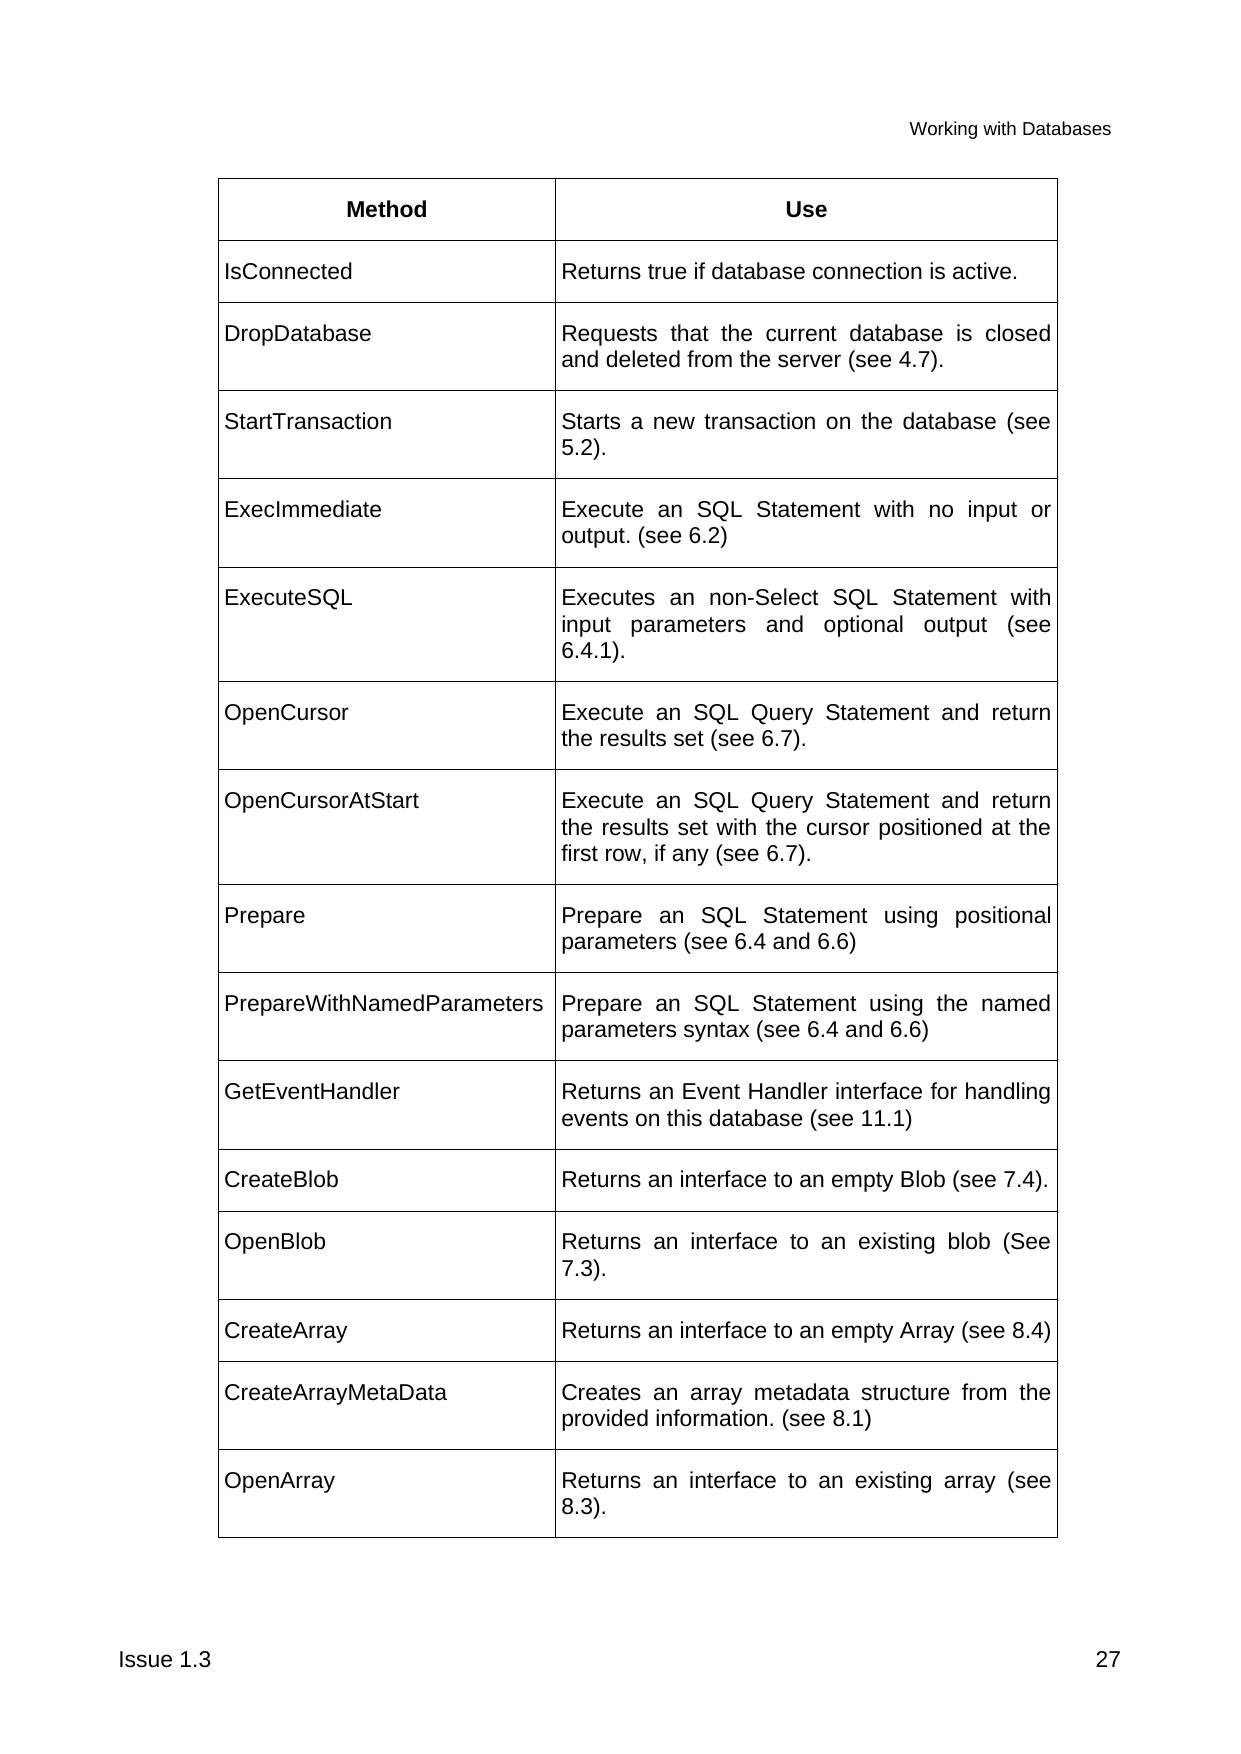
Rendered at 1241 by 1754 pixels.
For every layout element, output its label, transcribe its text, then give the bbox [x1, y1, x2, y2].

table_cell OpenCursor [219, 682, 555, 769]
table_cell Creates an array metadata structure from the provided information. (see 8.1) [556, 1362, 1057, 1449]
table_cell Starts a new transaction on the database (see 5.2). [556, 391, 1057, 478]
table_cell DropDatabase [219, 303, 555, 390]
table_cell ExecuteSQL [219, 568, 555, 681]
table_cell ExecImmediate [219, 479, 555, 567]
table_cell Execute an SQL Query Statement and return the results set (see 6.7). [556, 682, 1057, 769]
table_cell Returns an interface to an empty Blob (see 7.4). [556, 1150, 1057, 1211]
table_cell OpenBlob [219, 1212, 555, 1299]
table_cell Prepare an SQL Statement using positional parameters (see 6.4 and 6.6) [556, 885, 1057, 972]
table_cell IsConnected [219, 241, 555, 302]
table_cell Prepare an SQL Statement using the named parameters syntax (see 6.4 and 6.6) [556, 973, 1057, 1060]
table_cell CreateArrayMetaData [219, 1362, 555, 1449]
table_cell Execute an SQL Query Statement and return the results set with the cursor positioned at the first row, if any (see 6.7). [556, 770, 1057, 884]
table_cell GetEventHandler [219, 1061, 555, 1149]
table_cell Returns true if database connection is active. [556, 241, 1057, 302]
table_cell Executes an non-Select SQL Statement with input parameters and optional output (see 6.4.1). [556, 568, 1057, 681]
table_cell Returns an interface to an existing blob (See 7.3). [556, 1212, 1057, 1299]
table_cell Requests that the current database is closed and deleted from the server (see 4.7). [556, 303, 1057, 390]
table_cell CreateArray [219, 1300, 555, 1361]
table_cell Returns an Event Handler interface for handling events on this database (see 11.1) [556, 1061, 1057, 1149]
table_cell Execute an SQL Statement with no input or output. (see 6.2) [556, 479, 1057, 567]
table_cell Prepare [219, 885, 555, 972]
table_cell Returns an interface to an empty Array (see 8.4) [556, 1300, 1057, 1361]
table_cell StartTransaction [219, 391, 555, 478]
table_cell OpenCursorAtStart [219, 770, 555, 884]
table_cell CreateBlob [219, 1150, 555, 1211]
table_header Method [219, 179, 555, 240]
table_cell OpenArray [219, 1450, 555, 1537]
table_cell Returns an interface to an existing array (see 8.3). [556, 1450, 1057, 1537]
table_cell PrepareWithNamedParameters [219, 973, 555, 1060]
table_header Use [556, 179, 1057, 240]
